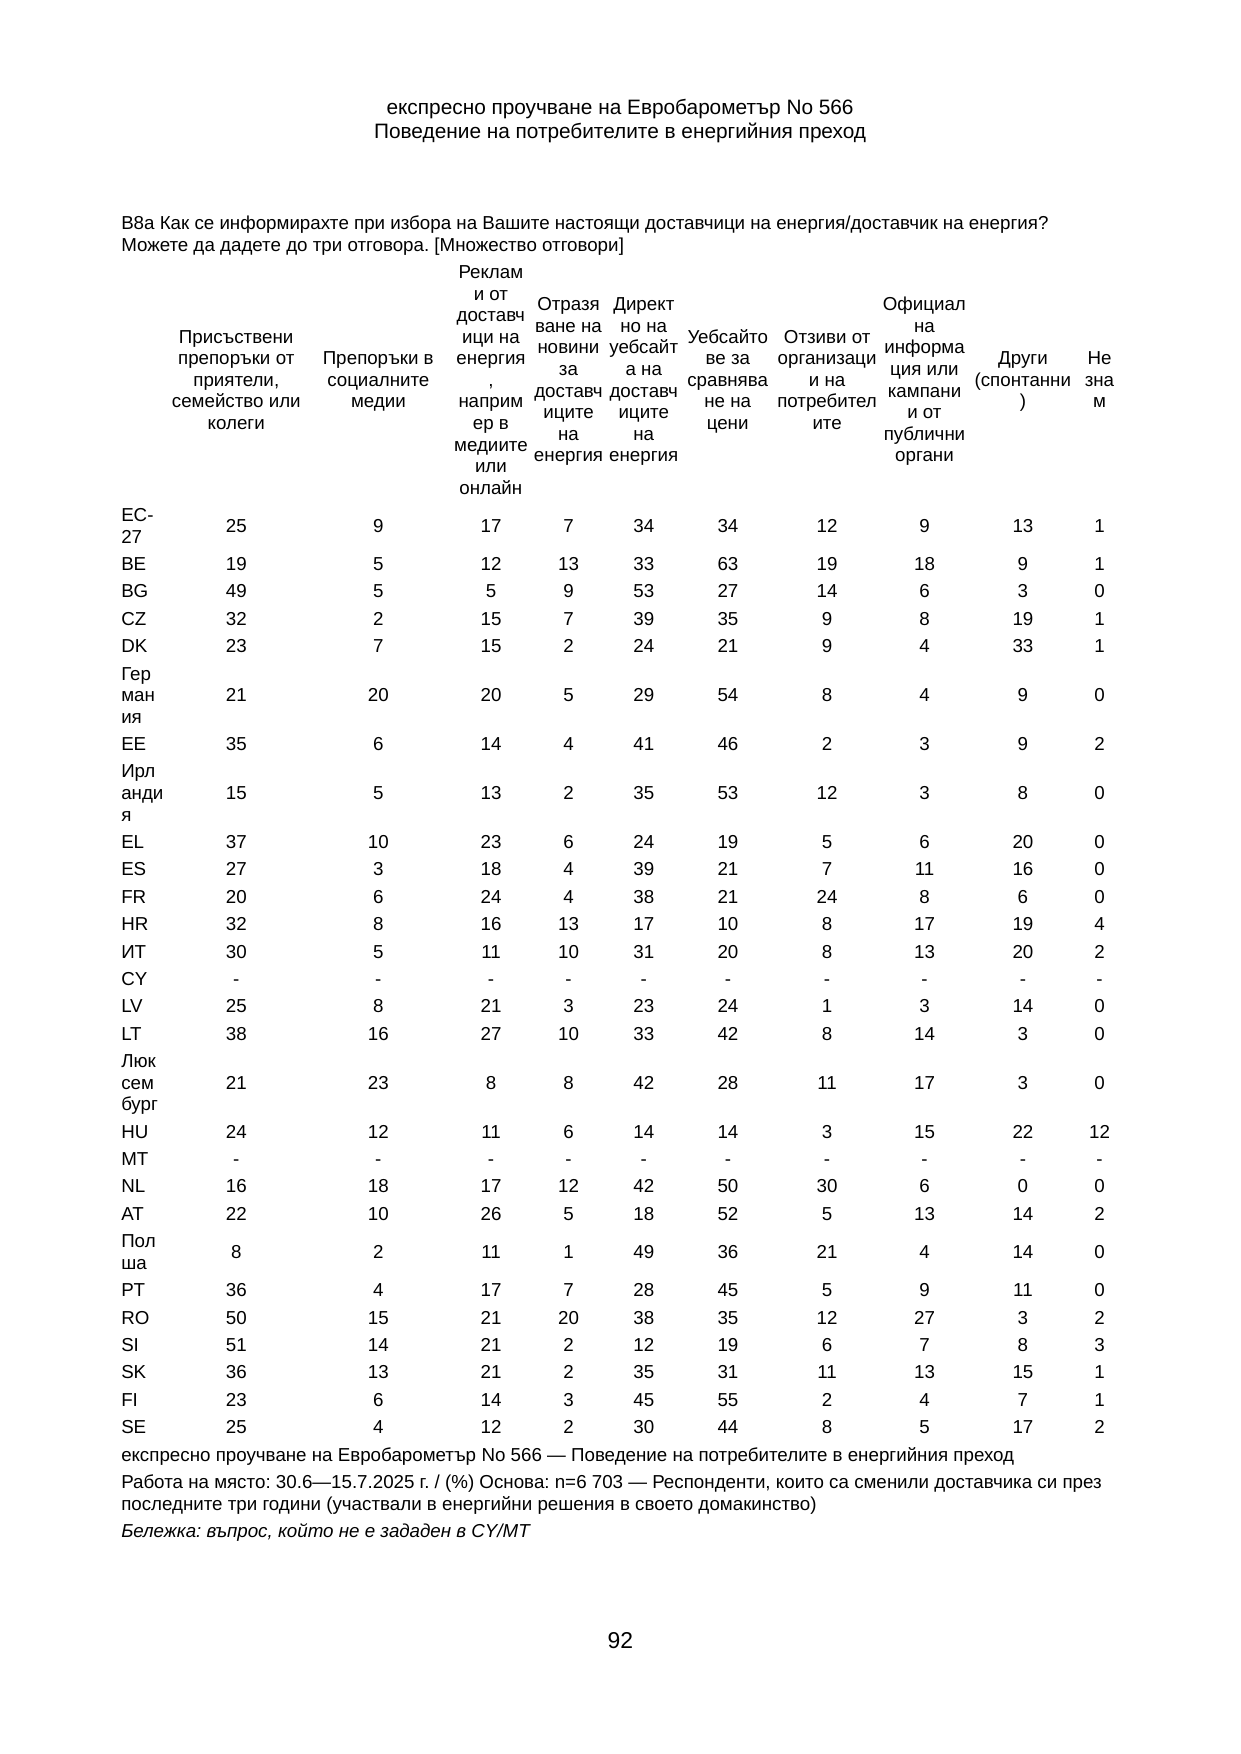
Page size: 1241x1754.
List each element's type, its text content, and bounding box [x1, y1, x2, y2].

table_cell 10 [531, 1020, 606, 1047]
table_cell 12 [774, 1304, 880, 1331]
table_cell 21 [681, 883, 774, 910]
table_cell 8 [969, 758, 1076, 828]
table_cell 1 [1076, 501, 1122, 550]
table_cell - [305, 1145, 451, 1172]
table_cell 24 [774, 883, 880, 910]
table_cell 46 [681, 730, 774, 757]
table_cell 27 [167, 855, 305, 883]
table_cell 17 [969, 1413, 1076, 1441]
table_cell 9 [969, 730, 1076, 757]
table_cell 5 [774, 828, 880, 855]
table_cell 35 [681, 605, 774, 632]
table_cell 21 [451, 1331, 531, 1358]
table_cell 35 [606, 1358, 681, 1386]
table_cell LV [118, 992, 167, 1020]
table_cell 3 [969, 1047, 1076, 1118]
table_cell Полша [118, 1227, 167, 1276]
table_cell 33 [606, 1020, 681, 1047]
table_cell 8 [305, 992, 451, 1020]
table_cell 21 [167, 660, 305, 730]
table_cell 35 [606, 758, 681, 828]
table_cell 36 [167, 1358, 305, 1386]
table_cell 23 [305, 1047, 451, 1118]
table_cell 17 [880, 1047, 969, 1118]
table_cell 8 [969, 1331, 1076, 1358]
table_cell 5 [880, 1413, 969, 1441]
table_cell 2 [774, 1386, 880, 1413]
table_cell 8 [774, 938, 880, 965]
table_cell EL [118, 828, 167, 855]
table_cell 3 [880, 730, 969, 757]
table_cell - [451, 965, 531, 992]
table_cell 4 [880, 632, 969, 659]
table_cell 7 [880, 1331, 969, 1358]
table_cell 23 [606, 992, 681, 1020]
table_cell 39 [606, 605, 681, 632]
table_cell - [606, 965, 681, 992]
table_cell 25 [167, 992, 305, 1020]
table_cell 42 [606, 1047, 681, 1118]
table_cell 12 [531, 1173, 606, 1200]
table_cell 2 [531, 758, 606, 828]
table_cell [118, 258, 167, 501]
table_cell PT [118, 1276, 167, 1303]
table_cell 1 [1076, 632, 1122, 659]
table_cell ЕС-27 [118, 501, 167, 550]
table_cell DK [118, 632, 167, 659]
table_cell 4 [531, 883, 606, 910]
table_cell 4 [1076, 910, 1122, 937]
table_cell 8 [305, 910, 451, 937]
table_cell 4 [531, 855, 606, 883]
table_cell Германия [118, 660, 167, 730]
table_cell 8 [774, 1020, 880, 1047]
table_cell 0 [1076, 828, 1122, 855]
table_cell 35 [681, 1304, 774, 1331]
table_cell 6 [305, 883, 451, 910]
table_cell 6 [880, 828, 969, 855]
table_cell 8 [451, 1047, 531, 1118]
table_cell 11 [774, 1047, 880, 1118]
table_cell HU [118, 1118, 167, 1145]
table_cell 42 [681, 1020, 774, 1047]
table_cell 4 [305, 1413, 451, 1441]
table_cell Директно на уебсайта на доставчиците на енергия [606, 258, 681, 501]
table_cell 12 [451, 550, 531, 577]
table_cell 19 [774, 550, 880, 577]
table_cell 8 [531, 1047, 606, 1118]
table_cell Люксембург [118, 1047, 167, 1118]
table_cell 17 [451, 1276, 531, 1303]
table_cell 34 [681, 501, 774, 550]
table_cell HR [118, 910, 167, 937]
table_cell 20 [305, 660, 451, 730]
table_cell - [681, 965, 774, 992]
table_cell 22 [969, 1118, 1076, 1145]
table_cell Други (спонтанни) [969, 258, 1076, 501]
table_cell 2 [1076, 938, 1122, 965]
table_cell 24 [167, 1118, 305, 1145]
table_cell - [880, 1145, 969, 1172]
table_cell 23 [451, 828, 531, 855]
table_cell 8 [774, 1413, 880, 1441]
table_cell 14 [451, 730, 531, 757]
table_cell 19 [681, 828, 774, 855]
table_cell 2 [305, 1227, 451, 1276]
table_cell 5 [305, 577, 451, 605]
table_cell 19 [969, 605, 1076, 632]
table_cell 0 [1076, 1047, 1122, 1118]
table_cell 8 [167, 1227, 305, 1276]
table_cell 44 [681, 1413, 774, 1441]
table_cell 45 [606, 1386, 681, 1413]
table_cell 10 [681, 910, 774, 937]
table_cell 5 [305, 938, 451, 965]
table_cell 32 [167, 605, 305, 632]
table_cell - [880, 965, 969, 992]
table_cell 13 [880, 1358, 969, 1386]
table_cell 25 [167, 1413, 305, 1441]
table_cell 38 [167, 1020, 305, 1047]
table_cell 24 [681, 992, 774, 1020]
table_cell експресно проучване на Евробарометър No 566 — Поведение на потребителите в енергийния преход [118, 1441, 1122, 1468]
table_cell 9 [880, 1276, 969, 1303]
table_cell 24 [606, 828, 681, 855]
table_cell 14 [305, 1331, 451, 1358]
table_cell 12 [606, 1331, 681, 1358]
table_cell 3 [969, 1020, 1076, 1047]
table_cell 3 [880, 758, 969, 828]
table_cell 1 [1076, 550, 1122, 577]
table_cell 30 [606, 1413, 681, 1441]
table_cell FR [118, 883, 167, 910]
table_cell 23 [167, 632, 305, 659]
table_cell - [305, 965, 451, 992]
table_cell 38 [606, 883, 681, 910]
table_cell 10 [305, 1200, 451, 1227]
table_cell 55 [681, 1386, 774, 1413]
table_cell 21 [451, 992, 531, 1020]
table_cell 54 [681, 660, 774, 730]
table_cell 6 [880, 577, 969, 605]
table_cell 4 [880, 1386, 969, 1413]
table_cell 49 [606, 1227, 681, 1276]
table_cell 2 [531, 1358, 606, 1386]
table_cell - [1076, 1145, 1122, 1172]
table_cell 0 [1076, 1227, 1122, 1276]
table_cell 13 [305, 1358, 451, 1386]
table_cell 19 [681, 1331, 774, 1358]
table_cell 21 [774, 1227, 880, 1276]
table_cell 20 [969, 828, 1076, 855]
table_cell 31 [681, 1358, 774, 1386]
table_cell 3 [531, 1386, 606, 1413]
table_cell 4 [880, 1227, 969, 1276]
table_cell ИТ [118, 938, 167, 965]
table_cell 2 [531, 1331, 606, 1358]
table_cell NL [118, 1173, 167, 1200]
table_cell 2 [1076, 1200, 1122, 1227]
table_cell 35 [167, 730, 305, 757]
table_cell 5 [531, 660, 606, 730]
table_cell 27 [451, 1020, 531, 1047]
table_cell 25 [167, 501, 305, 550]
table_cell 28 [681, 1047, 774, 1118]
table_cell 9 [880, 501, 969, 550]
table_cell 21 [681, 855, 774, 883]
table_cell 8 [880, 605, 969, 632]
table_cell 37 [167, 828, 305, 855]
table_cell 7 [531, 605, 606, 632]
table_cell 0 [1076, 883, 1122, 910]
table_cell 2 [1076, 1304, 1122, 1331]
table_cell 26 [451, 1200, 531, 1227]
table_cell 14 [969, 1200, 1076, 1227]
table_cell 34 [606, 501, 681, 550]
table_cell 13 [531, 910, 606, 937]
table_cell 20 [969, 938, 1076, 965]
table_cell 2 [1076, 730, 1122, 757]
table_cell 17 [451, 1173, 531, 1200]
table_cell Реклами от доставчици на енергия, например в медиите или онлайн [451, 258, 531, 501]
table_cell 20 [451, 660, 531, 730]
table_cell 27 [880, 1304, 969, 1331]
table_cell 21 [167, 1047, 305, 1118]
table_cell 29 [606, 660, 681, 730]
table_cell 15 [880, 1118, 969, 1145]
table_cell 22 [167, 1200, 305, 1227]
table_cell Отразяване на новини за доставчиците на енергия [531, 258, 606, 501]
table_cell - [1076, 965, 1122, 992]
table_cell 10 [305, 828, 451, 855]
table_cell 15 [167, 758, 305, 828]
table_header В8а Как се информирахте при избора на Вашите настоящи доставчици на енергия/доставчик на енергия? Можете да дадете до три отговора. [Множество отговори] [118, 209, 1122, 258]
table_cell 2 [774, 730, 880, 757]
table_cell 1 [531, 1227, 606, 1276]
table_cell 10 [531, 938, 606, 965]
table_cell 9 [531, 577, 606, 605]
table_cell 38 [606, 1304, 681, 1331]
table_cell 3 [880, 992, 969, 1020]
table_cell 39 [606, 855, 681, 883]
table_cell 5 [531, 1200, 606, 1227]
table_cell Официална информация или кампании от публични органи [880, 258, 969, 501]
table_cell 28 [606, 1276, 681, 1303]
table_cell 33 [606, 550, 681, 577]
table_cell 51 [167, 1331, 305, 1358]
table_cell 7 [774, 855, 880, 883]
table_cell BG [118, 577, 167, 605]
table_cell 3 [531, 992, 606, 1020]
table_cell 2 [1076, 1413, 1122, 1441]
table_cell 13 [880, 938, 969, 965]
table_cell 15 [451, 632, 531, 659]
table_cell SI [118, 1331, 167, 1358]
table_cell 12 [774, 501, 880, 550]
table_cell 0 [1076, 1020, 1122, 1047]
table_cell 14 [774, 577, 880, 605]
table_cell 3 [969, 577, 1076, 605]
table_cell 5 [305, 758, 451, 828]
table_cell 9 [305, 501, 451, 550]
table_cell RO [118, 1304, 167, 1331]
table_cell Отзиви от организации на потребителите [774, 258, 880, 501]
table_cell 9 [774, 605, 880, 632]
table_cell 12 [451, 1413, 531, 1441]
table_cell 33 [969, 632, 1076, 659]
table_cell 1 [1076, 1386, 1122, 1413]
table_cell Бележка: въпрос, който не е зададен в CY/MT [118, 1517, 1122, 1544]
table_cell 36 [167, 1276, 305, 1303]
table_cell 6 [880, 1173, 969, 1200]
table_cell 63 [681, 550, 774, 577]
table_cell 9 [969, 550, 1076, 577]
table_cell 0 [1076, 855, 1122, 883]
table_cell LT [118, 1020, 167, 1047]
table_cell 32 [167, 910, 305, 937]
table_cell 42 [606, 1173, 681, 1200]
table_cell CZ [118, 605, 167, 632]
table_cell 23 [167, 1386, 305, 1413]
table_cell 50 [167, 1304, 305, 1331]
table_cell 2 [305, 605, 451, 632]
table_cell Препоръки в социалните медии [305, 258, 451, 501]
table_cell - [969, 965, 1076, 992]
table_cell 2 [531, 632, 606, 659]
table_cell ES [118, 855, 167, 883]
table_cell 7 [531, 1276, 606, 1303]
table_cell 24 [451, 883, 531, 910]
table_cell 0 [1076, 660, 1122, 730]
table_cell 9 [969, 660, 1076, 730]
table_cell 14 [451, 1386, 531, 1413]
table_cell 16 [451, 910, 531, 937]
table_cell EE [118, 730, 167, 757]
table_cell - [167, 965, 305, 992]
table_cell 11 [969, 1276, 1076, 1303]
table_cell 9 [774, 632, 880, 659]
table_cell 5 [451, 577, 531, 605]
table_cell 7 [969, 1386, 1076, 1413]
table_cell 30 [774, 1173, 880, 1200]
table_cell 6 [774, 1331, 880, 1358]
table_cell Присъствени препоръки от приятели, семейство или колеги [167, 258, 305, 501]
table_cell 19 [167, 550, 305, 577]
table_cell 16 [167, 1173, 305, 1200]
table_cell 0 [1076, 1276, 1122, 1303]
table_cell 7 [305, 632, 451, 659]
table_cell 0 [1076, 577, 1122, 605]
table_cell 19 [969, 910, 1076, 937]
table_cell - [774, 965, 880, 992]
table_cell 14 [880, 1020, 969, 1047]
table_cell 17 [880, 910, 969, 937]
table_cell 11 [451, 938, 531, 965]
table_cell 30 [167, 938, 305, 965]
table_cell 4 [531, 730, 606, 757]
table_cell 18 [451, 855, 531, 883]
table_cell 11 [880, 855, 969, 883]
table_cell 3 [305, 855, 451, 883]
table_cell - [531, 1145, 606, 1172]
table_cell 14 [969, 1227, 1076, 1276]
table_cell 21 [451, 1304, 531, 1331]
table_cell 8 [774, 660, 880, 730]
table_cell 5 [774, 1200, 880, 1227]
table_cell 13 [451, 758, 531, 828]
table_cell 1 [1076, 605, 1122, 632]
table_cell 8 [880, 883, 969, 910]
table_cell 1 [774, 992, 880, 1020]
table_cell 24 [606, 632, 681, 659]
table_cell - [969, 1145, 1076, 1172]
table_cell 5 [305, 550, 451, 577]
table_cell 0 [969, 1173, 1076, 1200]
table_cell 52 [681, 1200, 774, 1227]
table_cell 16 [969, 855, 1076, 883]
table_cell 8 [774, 910, 880, 937]
table_cell - [167, 1145, 305, 1172]
table_cell 18 [606, 1200, 681, 1227]
table_cell 11 [451, 1227, 531, 1276]
table_cell 13 [531, 550, 606, 577]
table_cell 6 [531, 1118, 606, 1145]
table_cell CY [118, 965, 167, 992]
table_cell 6 [969, 883, 1076, 910]
table_cell - [531, 965, 606, 992]
table_cell 14 [606, 1118, 681, 1145]
table_cell 53 [606, 577, 681, 605]
table_cell 18 [880, 550, 969, 577]
table_cell 12 [305, 1118, 451, 1145]
table_cell 3 [774, 1118, 880, 1145]
table_cell 3 [1076, 1331, 1122, 1358]
table_cell 53 [681, 758, 774, 828]
table_cell 2 [531, 1413, 606, 1441]
table_cell Не знам [1076, 258, 1122, 501]
table_cell 41 [606, 730, 681, 757]
table_cell 0 [1076, 758, 1122, 828]
table_cell 6 [531, 828, 606, 855]
table_cell 7 [531, 501, 606, 550]
table_cell 14 [969, 992, 1076, 1020]
table_cell 13 [880, 1200, 969, 1227]
table_cell 17 [451, 501, 531, 550]
table_cell 13 [969, 501, 1076, 550]
table_cell MT [118, 1145, 167, 1172]
table_cell 1 [1076, 1358, 1122, 1386]
table_cell 16 [305, 1020, 451, 1047]
table_cell Уебсайтове за сравняване на цени [681, 258, 774, 501]
table_cell Ирландия [118, 758, 167, 828]
table_cell 45 [681, 1276, 774, 1303]
table_cell 27 [681, 577, 774, 605]
table_cell 4 [305, 1276, 451, 1303]
table_cell 18 [305, 1173, 451, 1200]
table_cell 21 [681, 632, 774, 659]
table_cell 49 [167, 577, 305, 605]
table_cell 5 [774, 1276, 880, 1303]
table_cell 11 [774, 1358, 880, 1386]
table_cell - [681, 1145, 774, 1172]
table_cell 15 [305, 1304, 451, 1331]
table_cell 12 [774, 758, 880, 828]
table_cell 6 [305, 1386, 451, 1413]
table_cell - [451, 1145, 531, 1172]
table_cell 20 [167, 883, 305, 910]
table_cell 6 [305, 730, 451, 757]
table_cell AT [118, 1200, 167, 1227]
table_cell FI [118, 1386, 167, 1413]
table_cell 11 [451, 1118, 531, 1145]
table_cell 0 [1076, 1173, 1122, 1200]
table_cell 15 [451, 605, 531, 632]
table_cell 0 [1076, 992, 1122, 1020]
table_cell 12 [1076, 1118, 1122, 1145]
table_cell 17 [606, 910, 681, 937]
table_cell 3 [969, 1304, 1076, 1331]
table_cell 36 [681, 1227, 774, 1276]
table_cell 20 [531, 1304, 606, 1331]
table_cell BE [118, 550, 167, 577]
table_cell 15 [969, 1358, 1076, 1386]
table_cell 50 [681, 1173, 774, 1200]
table_cell 20 [681, 938, 774, 965]
table_cell 14 [681, 1118, 774, 1145]
table_cell SK [118, 1358, 167, 1386]
table_cell 4 [880, 660, 969, 730]
table_cell 31 [606, 938, 681, 965]
table_cell - [774, 1145, 880, 1172]
table_cell Работа на място: 30.6—15.7.2025 г. / (%) Основа: n=6 703 — Респонденти, които са сменили доставчика си през последните три години (участвали в енергийни решения в своето домакинство) [118, 1468, 1122, 1517]
table_cell SE [118, 1413, 167, 1441]
table_cell - [606, 1145, 681, 1172]
table_cell 21 [451, 1358, 531, 1386]
